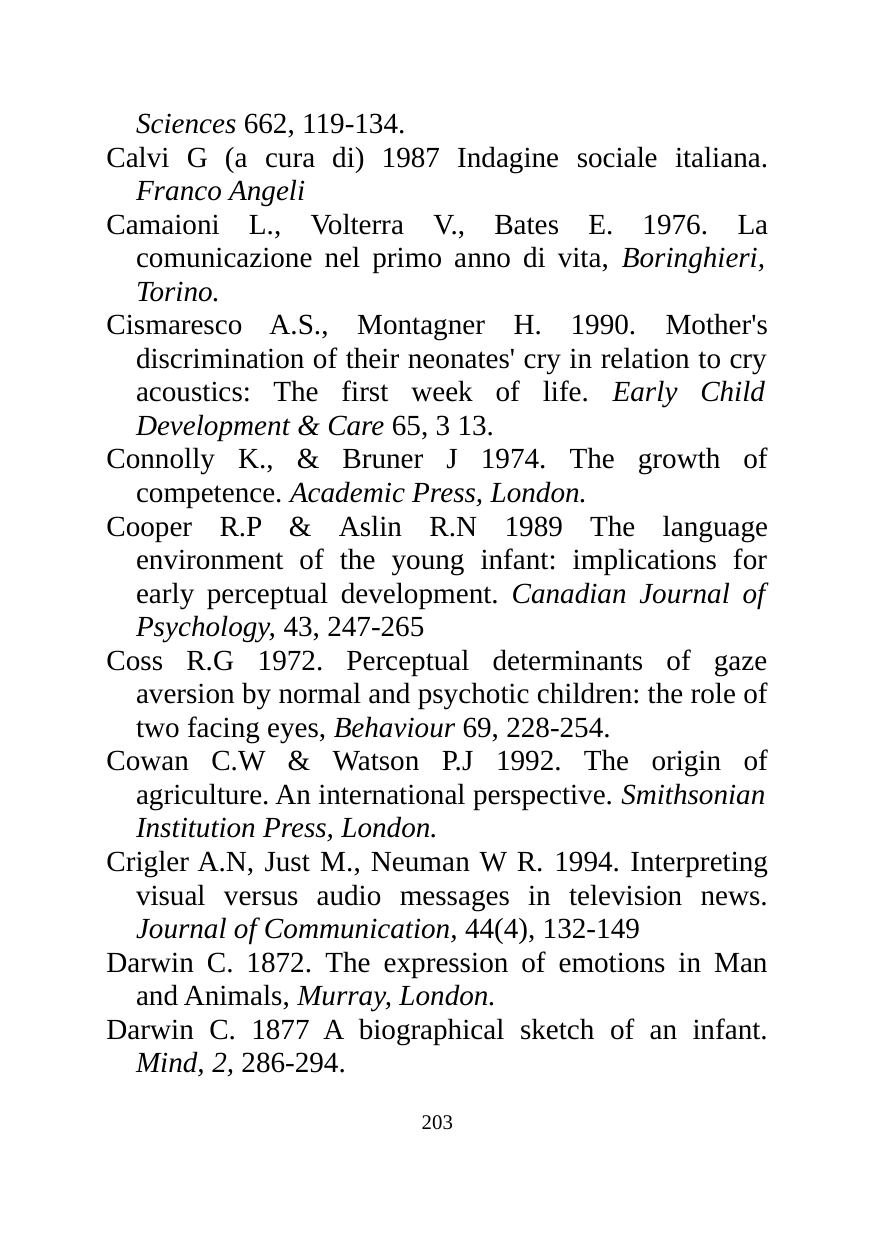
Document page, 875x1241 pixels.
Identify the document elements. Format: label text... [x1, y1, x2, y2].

text Darwin C. 1877 A biographical sketch of an infant. Mind, 2, 286-294. [106, 1012, 768, 1079]
text Connolly K., & Bruner J 1974. The growth of competence. Academic Press, London. [106, 442, 768, 509]
text Sciences 662, 119-134. [106, 106, 768, 140]
text Calvi G (a cura di) 1987 Indagine sociale italiana. Franco Angeli [106, 140, 768, 207]
text Crigler A.N, Just M., Neuman W R. 1994. Interpreting visual versus audio messages in television news. Journal of Communication, 44(4), 132-149 [106, 844, 768, 945]
text Cooper R.P & Aslin R.N 1989 The language environment of the young infant: implications for early perceptual development. Canadian Journal of Psychology, 43, 247-265 [106, 509, 768, 643]
text Camaioni L., Volterra V., Bates E. 1976. La comunicazione nel primo anno di vita, Boringhieri, Torino. [106, 207, 768, 307]
text Darwin C. 1872. The expression of emotions in Man and Animals, Murray, London. [106, 945, 768, 1012]
text Cowan C.W & Watson P.J 1992. The origin of agriculture. An international perspective. Smithsonian Institution Press, London. [106, 743, 768, 844]
text Coss R.G 1972. Perceptual determinants of gaze aversion by normal and psychotic children: the role of two facing eyes, Behaviour 69, 228-254. [106, 643, 768, 743]
text Cismaresco A.S., Montagner H. 1990. Mother's discrimination of their neonates' cry in relation to cry acoustics: The first week of life. Early Child Development & Care 65, 3 13. [106, 307, 768, 442]
